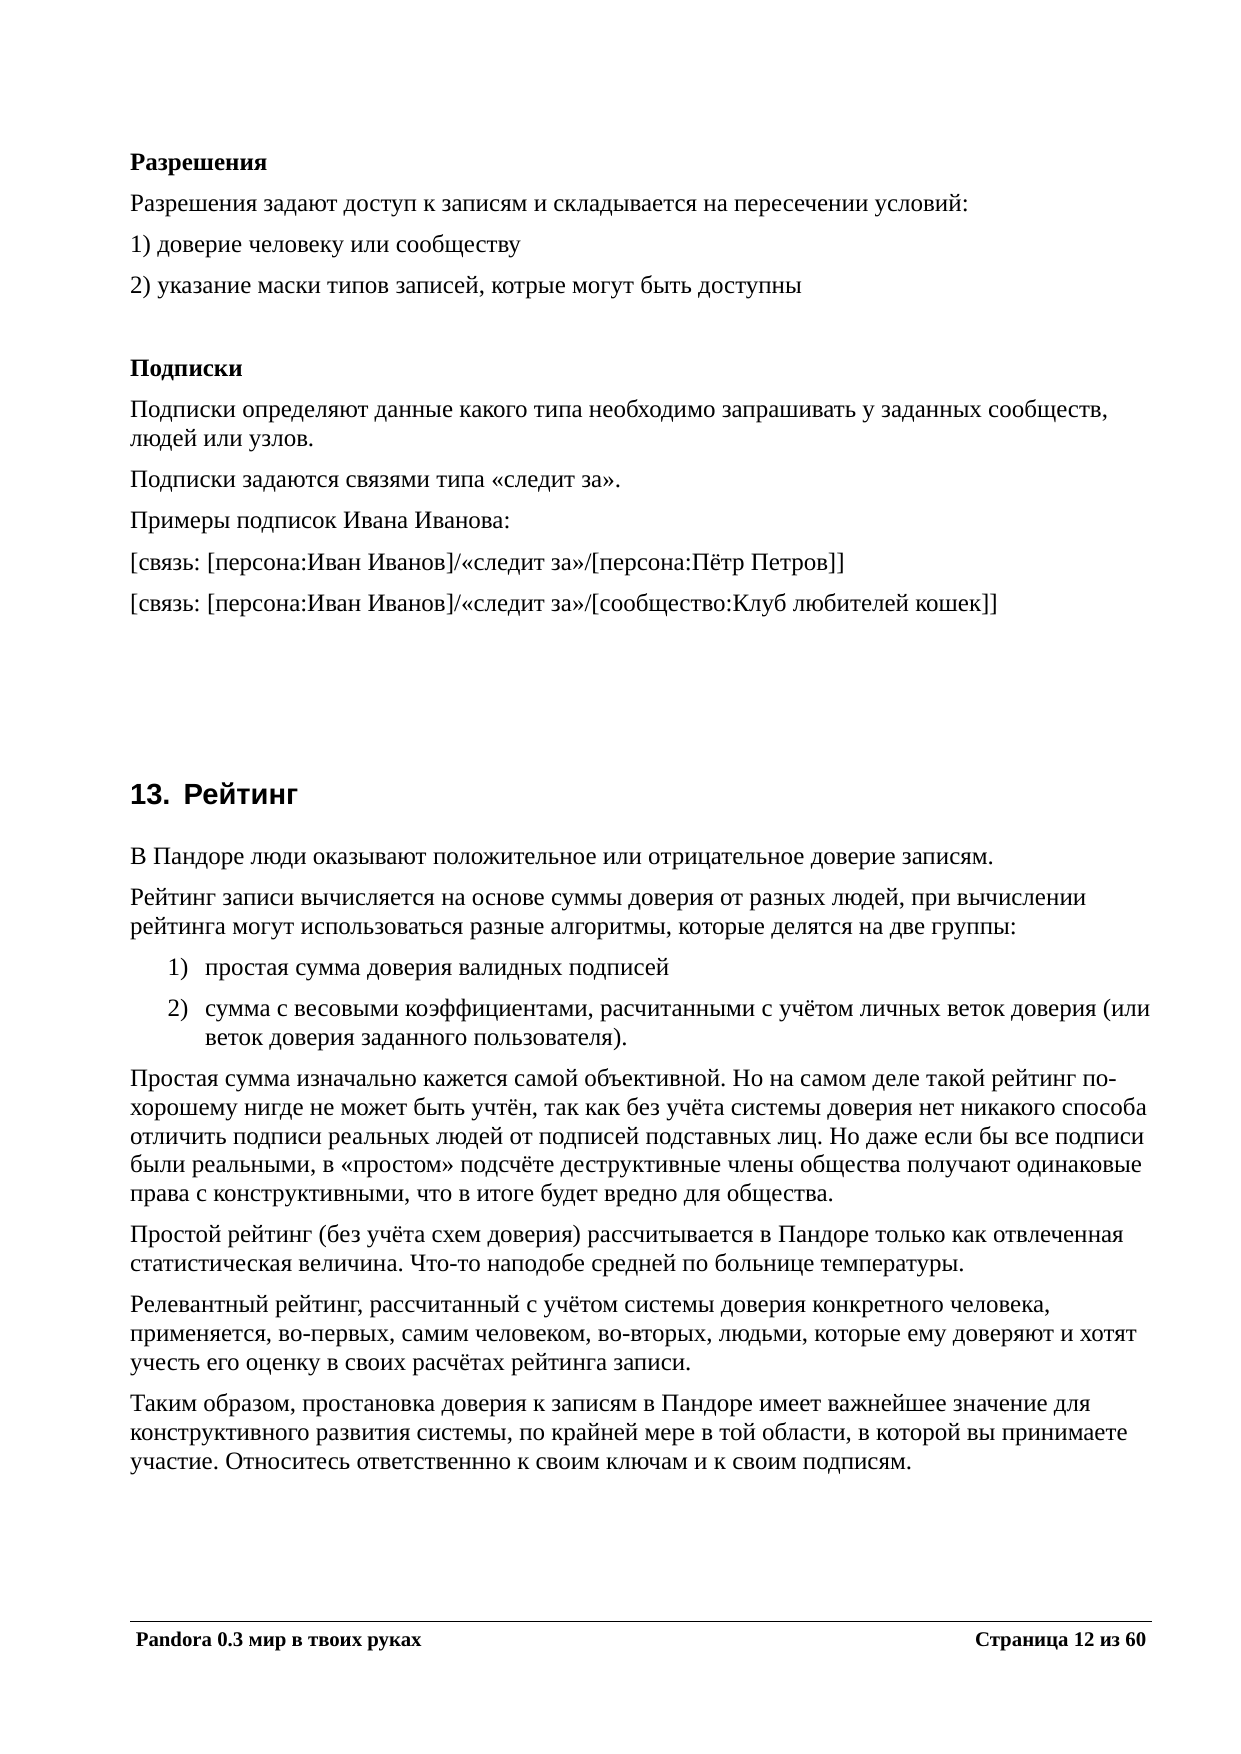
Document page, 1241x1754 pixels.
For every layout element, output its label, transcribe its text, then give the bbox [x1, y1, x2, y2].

text Разрешения задают доступ к записям и складывается на пересечении условий: [130, 188, 1152, 217]
text [связь: [персона:Иван Иванов]/«следит за»/[персона:Пётр Петров]] [130, 547, 1152, 576]
text Релевантный рейтинг, рассчитанный с учётом системы доверия конкретного человека, применяется, во-первых, самим человеком, во-вторых, людьми, которые ему доверяют и хотят учесть его оценку в своих расчётах рейтинга записи. [130, 1289, 1152, 1376]
text [связь: [персона:Иван Иванов]/«следит за»/[сообщество:Клуб любителей кошек]] [130, 588, 1152, 617]
text Разрешения [130, 147, 1152, 176]
text Подписки определяют данные какого типа необходимо запрашивать у заданных сообществ, людей или узлов. [130, 394, 1152, 452]
text Простая сумма изначально кажется самой объективной. Но на самом деле такой рейтинг по-хорошему нигде не может быть учтён, так как без учёта системы доверия нет никакого способа отличить подписи реальных людей от подписей подставных лиц. Но даже если бы все подписи были реальными, в «простом» подсчёте деструктивные члены общества получают одинаковые права с конструктивными, что в итоге будет вредно для общества. [130, 1063, 1152, 1207]
text Подписки [130, 353, 1152, 382]
text 2) указание маски типов записей, котрые могут быть доступны [130, 271, 1152, 299]
subtitle Рейтинг [130, 777, 1152, 811]
list простая сумма доверия валидных подписей [167, 952, 1152, 981]
list сумма с весовыми коэффициентами, расчитанными с учётом личных веток доверия (или веток доверия заданного пользователя). [167, 993, 1152, 1051]
text Таким образом, простановка доверия к записям в Пандоре имеет важнейшее значение для конструктивного развития системы, по крайней мере в той области, в которой вы принимаете участие. Относитесь ответственнно к своим ключам и к своим подписям. [130, 1388, 1152, 1474]
text Подписки задаются связями типа «следит за». [130, 464, 1152, 493]
text В Пандоре люди оказывают положительное или отрицательное доверие записям. [130, 841, 1152, 869]
text Простой рейтинг (без учёта схем доверия) рассчитывается в Пандоре только как отвлеченная статистическая величина. Что-то наподобе средней по больнице температуры. [130, 1219, 1152, 1277]
text 1) доверие человеку или сообществу [130, 229, 1152, 258]
text Рейтинг записи вычисляется на основе суммы доверия от разных людей, при вычислении рейтинга могут использоваться разные алгоритмы, которые делятся на две группы: [130, 882, 1152, 939]
text Примеры подписок Ивана Иванова: [130, 506, 1152, 534]
